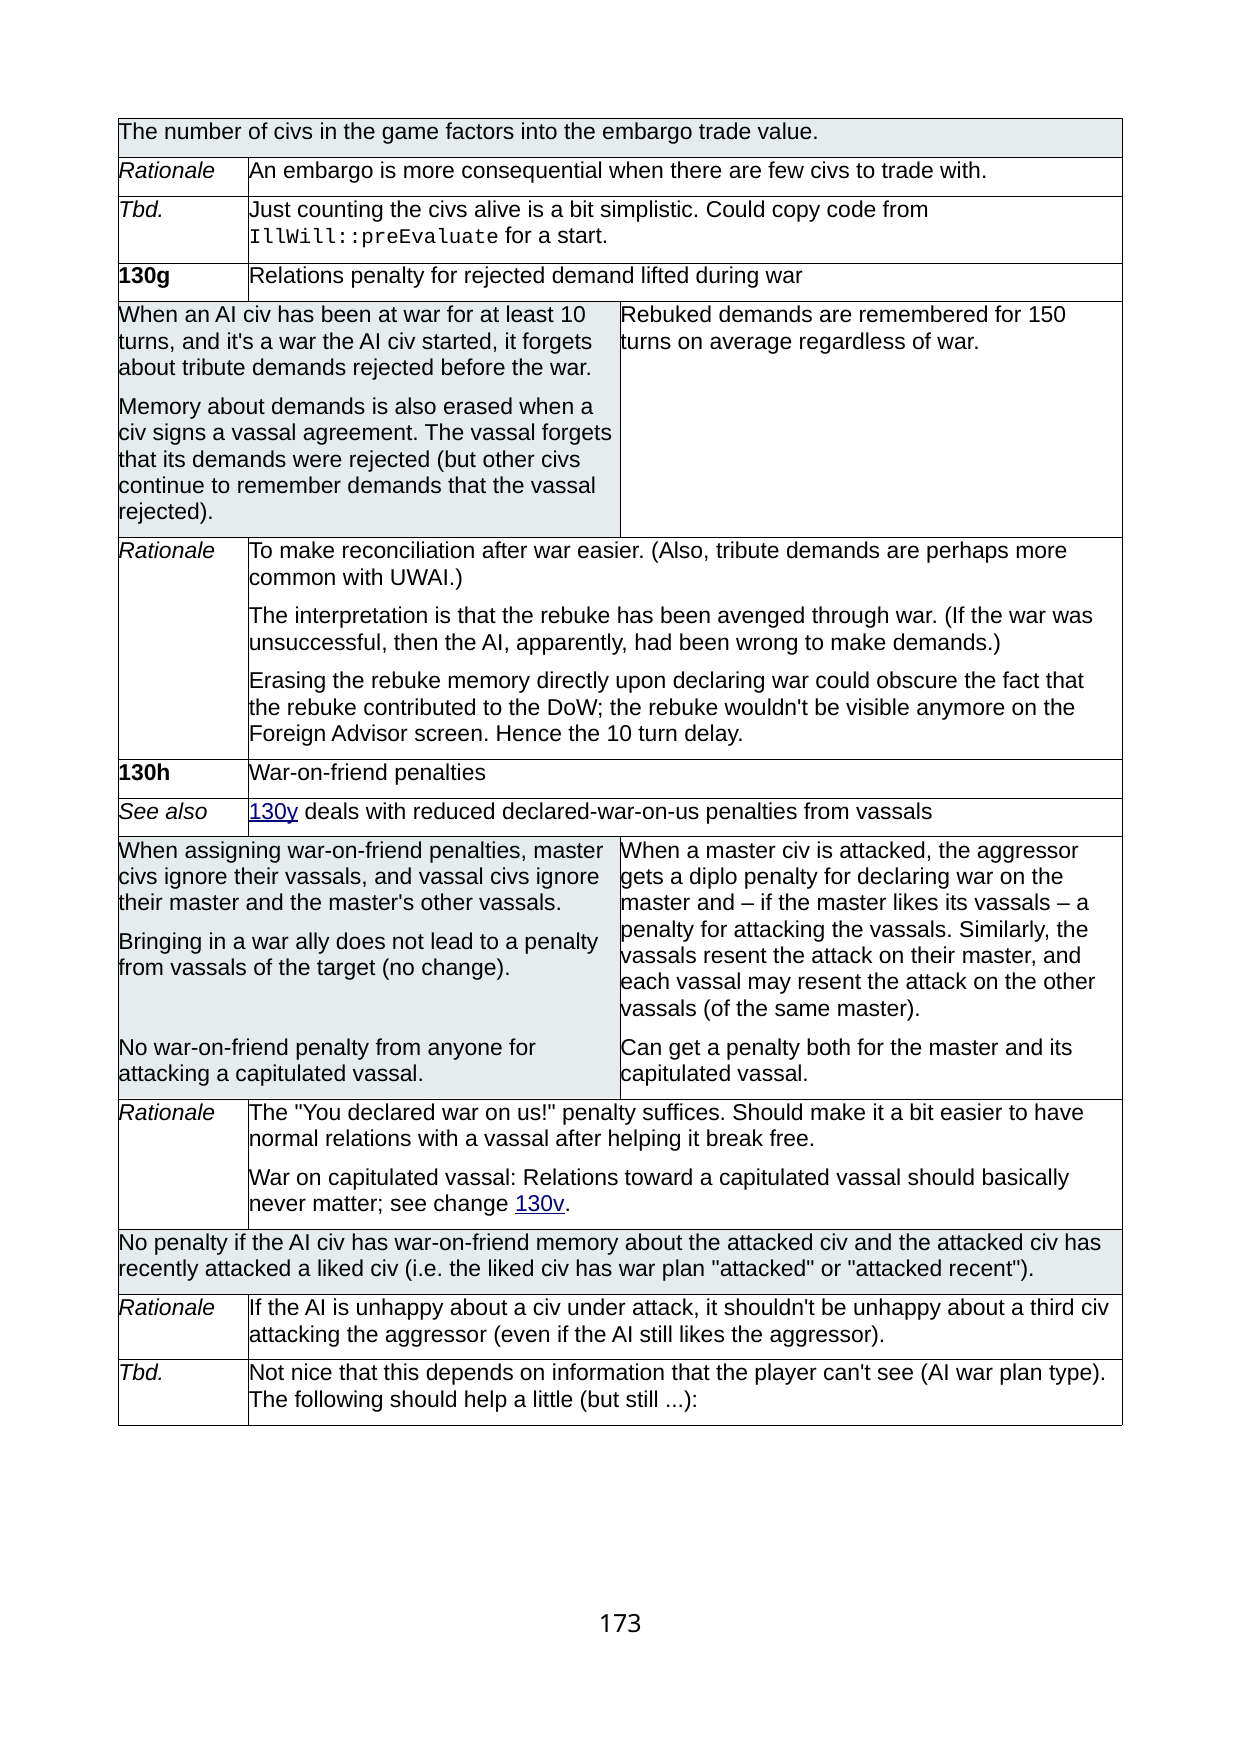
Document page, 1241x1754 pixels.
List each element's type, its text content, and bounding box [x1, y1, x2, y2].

table_cell Rationale [119, 1295, 248, 1359]
table_cell When assigning war-on-friend penalties, master civs ignore their vassals, and vassal civs ignore their master and the master's other vassals. Bringing in a war ally does not lead to a penalty from vassals of the target (no change). No war-on-friend penalty from anyone for attacking a capitulated vassal. [119, 837, 620, 1098]
table_cell See also [119, 799, 248, 836]
table_cell Rationale [119, 158, 248, 196]
table_cell War-on-friend penalties [249, 760, 1122, 798]
table_cell When an AI civ has been at war for at least 10 turns, and it's a war the AI civ started, it forgets about tribute demands rejected before the war. Memory about demands is also erased when a civ signs a vassal agreement. The vassal forgets that its demands were rejected (but other civs continue to remember demands that the vassal rejected). [119, 302, 620, 537]
table_cell No penalty if the AI civ has war-on-friend memory about the attacked civ and the attacked civ has recently attacked a liked civ (i.e. the liked civ has war plan "attacked" or "attacked recent"). [119, 1230, 1122, 1294]
table_cell Not nice that this depends on information that the player can't see (AI war plan type). The following should help a little (but still ...): [249, 1360, 1122, 1424]
table_cell The number of civs in the game factors into the embargo trade value. [119, 119, 1122, 157]
table_cell 130y deals with reduced declared-war-on-us penalties from vassals [249, 799, 1122, 836]
table_cell Rebuked demands are remembered for 150 turns on average regardless of war. [621, 302, 1122, 537]
table_cell Rationale [119, 538, 248, 759]
table_cell 130g [119, 264, 248, 301]
table_cell To make reconciliation after war easier. (Also, tribute demands are perhaps more common with UWAI.) The interpretation is that the rebuke has been avenged through war. (If the war was unsuccessful, then the AI, apparently, had been wrong to make demands.) Erasing the rebuke memory directly upon declaring war could obscure the fact that the rebuke contributed to the DoW; the rebuke wouldn't be visible anymore on the Foreign Advisor screen. Hence the 10 turn delay. [249, 538, 1122, 759]
table_cell Rationale [119, 1100, 248, 1229]
table_cell Just counting the civs alive is a bit simplistic. Could copy code from IllWill::preEvaluate for a start. [249, 197, 1122, 262]
table_cell If the AI is unhappy about a civ under attack, it shouldn't be unhappy about a third civ attacking the aggressor (even if the AI still likes the aggressor). [249, 1295, 1122, 1359]
table_cell An embargo is more consequential when there are few civs to trade with. [249, 158, 1122, 196]
table_cell When a master civ is attacked, the aggressor gets a diplo penalty for declaring war on the master and – if the master likes its vassals – a penalty for attacking the vassals. Similarly, the vassals resent the attack on their master, and each vassal may resent the attack on the other vassals (of the same master). Can get a penalty both for the master and its capitulated vassal. [621, 837, 1122, 1098]
table_cell The "You declared war on us!" penalty suffices. Should make it a bit easier to have normal relations with a vassal after helping it break free. War on capitulated vassal: Relations toward a capitulated vassal should basically never matter; see change 130v. [249, 1100, 1122, 1229]
table_cell 130h [119, 760, 248, 798]
table_cell Tbd. [119, 1360, 248, 1424]
table_cell Tbd. [119, 197, 248, 262]
table_cell Relations penalty for rejected demand lifted during war [249, 264, 1122, 301]
